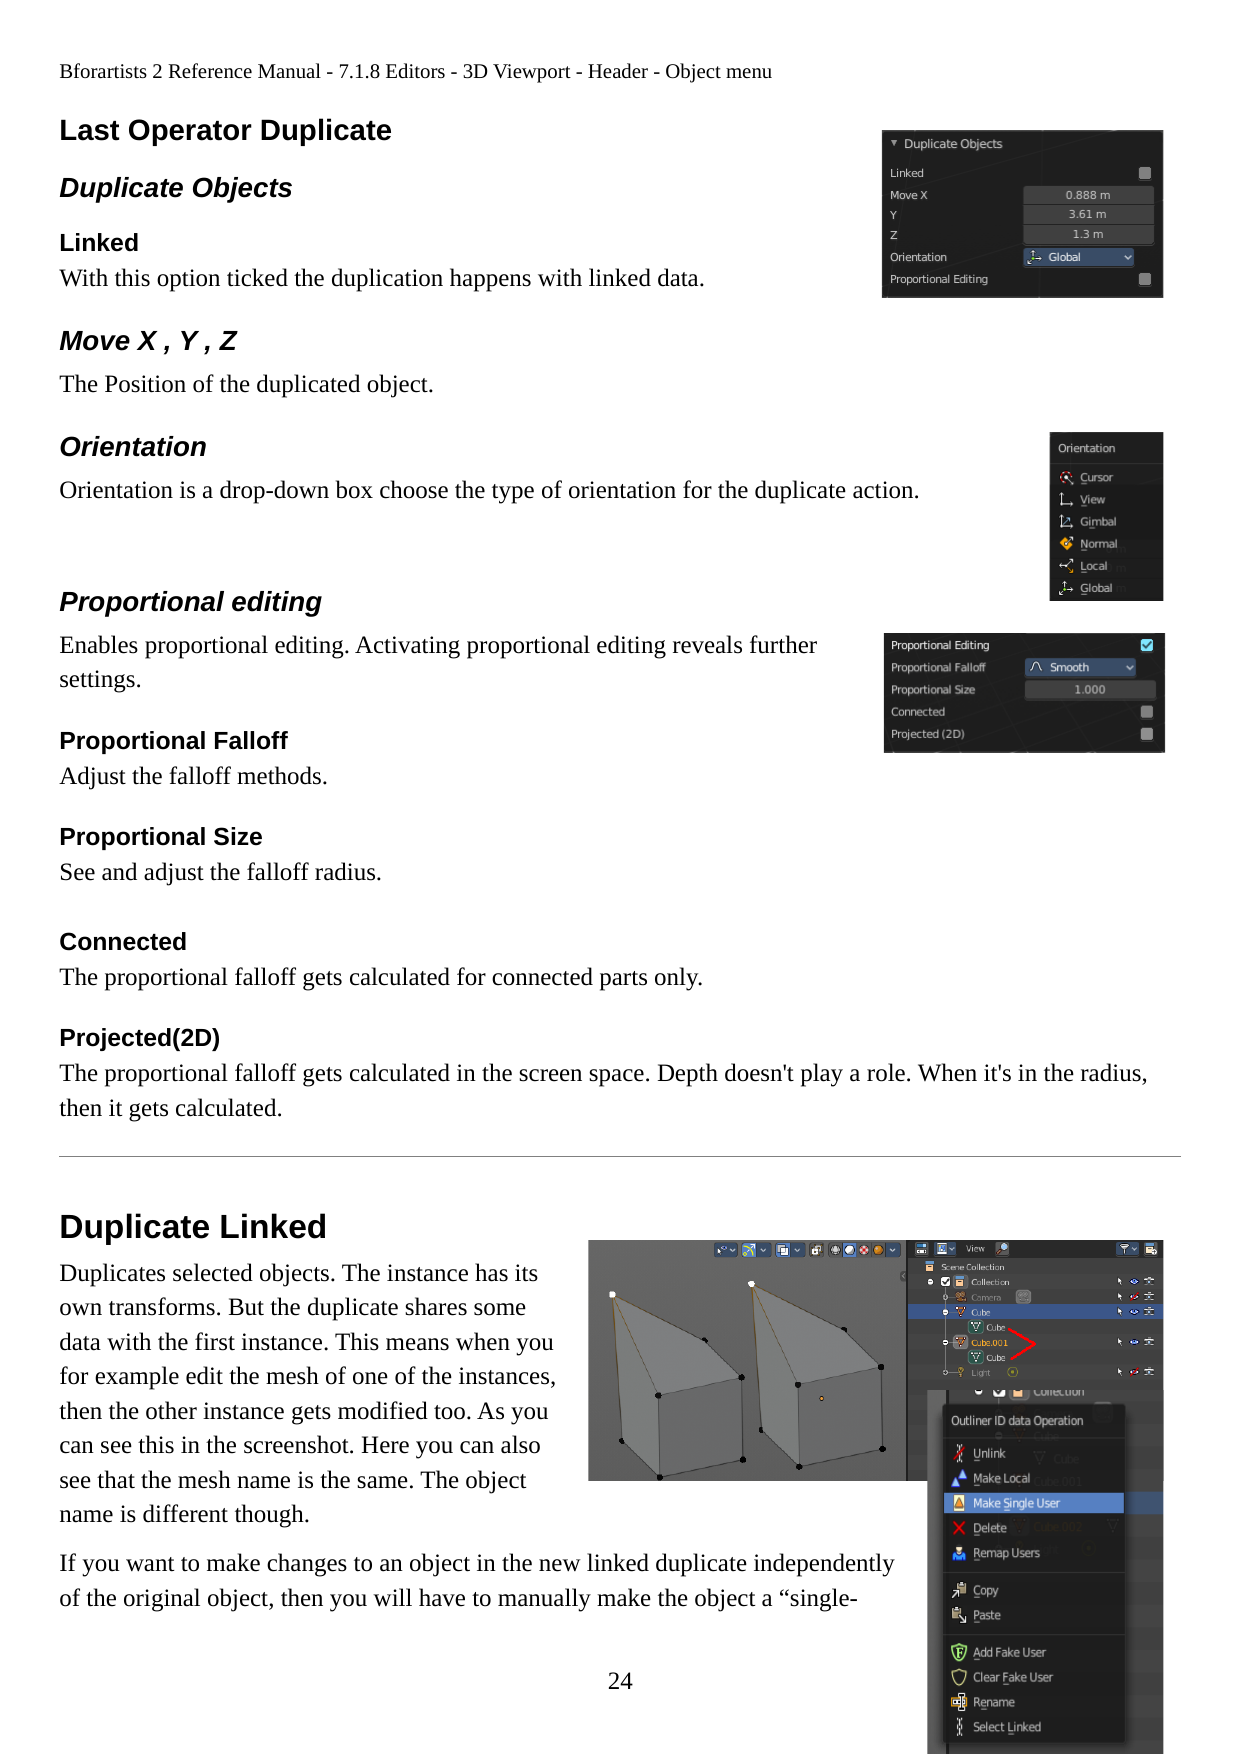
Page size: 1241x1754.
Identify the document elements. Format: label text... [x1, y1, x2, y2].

text Duplicates selected objects. The instance has its own transforms. But the duplicate shares some data with the first instance. This means when you for example edit the mesh of one of the instances, then the other instance gets modified too. As you can see this in the screenshot. Here you can also see that the mesh name is the same. The object name is different though. [59, 1258, 927, 1528]
subtitle Last Operator Duplicate [59, 113, 1181, 146]
subtitle Linked [59, 228, 881, 257]
text If you want to make changes to an object in the new linked duplicate independently of the original object, then you will have to manually make the object a “single- [59, 1548, 927, 1612]
subtitle Duplicate Objects [59, 171, 881, 203]
subtitle Move X , Y , Z [59, 324, 1181, 356]
picture [1049, 432, 1164, 601]
subtitle Orientation [59, 431, 1181, 462]
picture [883, 633, 1166, 753]
text Adjust the falloff methods. [59, 761, 1181, 789]
subtitle Proportional Falloff [59, 726, 1181, 754]
subtitle Connected [59, 927, 1181, 956]
subtitle [1164, 171, 1181, 203]
picture [881, 130, 1164, 298]
text See and adjust the falloff radius. [59, 857, 1181, 886]
subtitle Projected(2D) [59, 1023, 1181, 1052]
text The Position of the duplicated object. [59, 369, 1181, 398]
subtitle [1164, 228, 1181, 257]
text The proportional falloff gets calculated for connected parts only. [59, 962, 1181, 991]
text Orientation is a drop-down box choose the type of orientation for the duplicate action. [59, 475, 1049, 504]
subtitle Proportional editing [59, 586, 1181, 617]
text Enables proportional editing. Activating proportional editing reveals further settings. [59, 630, 1181, 693]
subtitle Proportional Size [59, 822, 1181, 851]
text With this option ticked the duplication happens with linked data. [59, 263, 881, 292]
text The proportional falloff gets calculated in the screen space. Depth doesn't play a role. When it's in the radius, then it gets calculated. [59, 1058, 1181, 1121]
subtitle Duplicate Linked [59, 1207, 1181, 1245]
picture [588, 1240, 1164, 1754]
